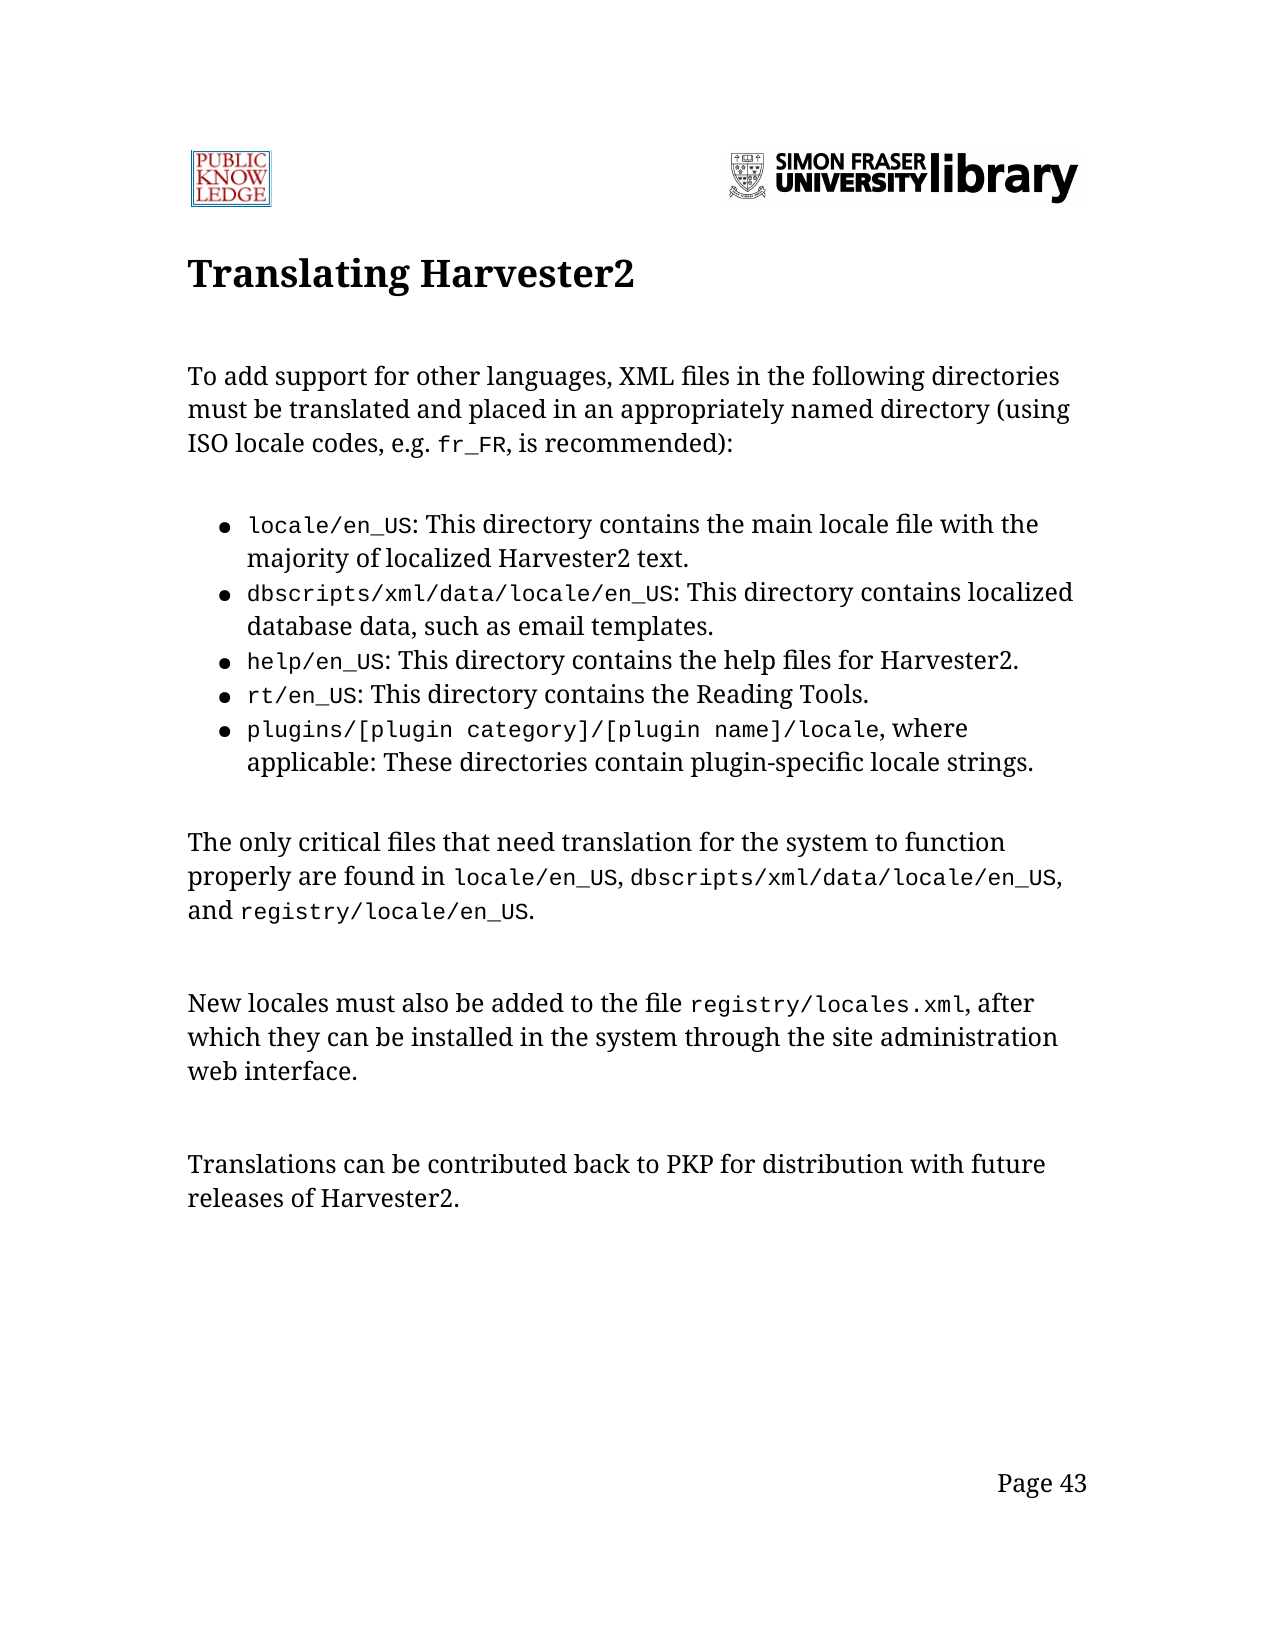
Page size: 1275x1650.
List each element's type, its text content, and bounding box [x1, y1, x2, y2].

text Translations can be contributed back to PKP for distribution with future releases of Harvester2. [187, 1146, 1087, 1214]
list rt/en_US: This directory contains the Reading Tools. [217, 676, 1087, 710]
text The only critical files that need translation for the system to function properly are found in locale/en_US, dbscripts/xml/data/locale/en_US, and registry/locale/en_US. [187, 824, 1087, 926]
text To add support for other languages, XML files in the following directories must be translated and placed in an appropriately named directory (using ISO locale codes, e.g. fr_FR, is recommended): [187, 358, 1087, 460]
list dbscripts/xml/data/locale/en_US: This directory contains localized database data, such as email templates. [217, 574, 1087, 642]
picture [193, 150, 272, 205]
list locale/en_US: This directory contains the main locale file with the majority of localized Harvester2 text. [217, 506, 1087, 574]
list plugins/[plugin category]/[plugin name]/locale, where applicable: These directories contain plugin-specific locale strings. [217, 710, 1087, 778]
list help/en_US: This directory contains the help files for Harvester2. [217, 642, 1087, 676]
picture [723, 150, 1083, 207]
subtitle Translating Harvester2 [187, 247, 1087, 299]
text New locales must also be added to the file registry/locales.xml, after which they can be installed in the system through the site administration web interface. [187, 985, 1087, 1087]
